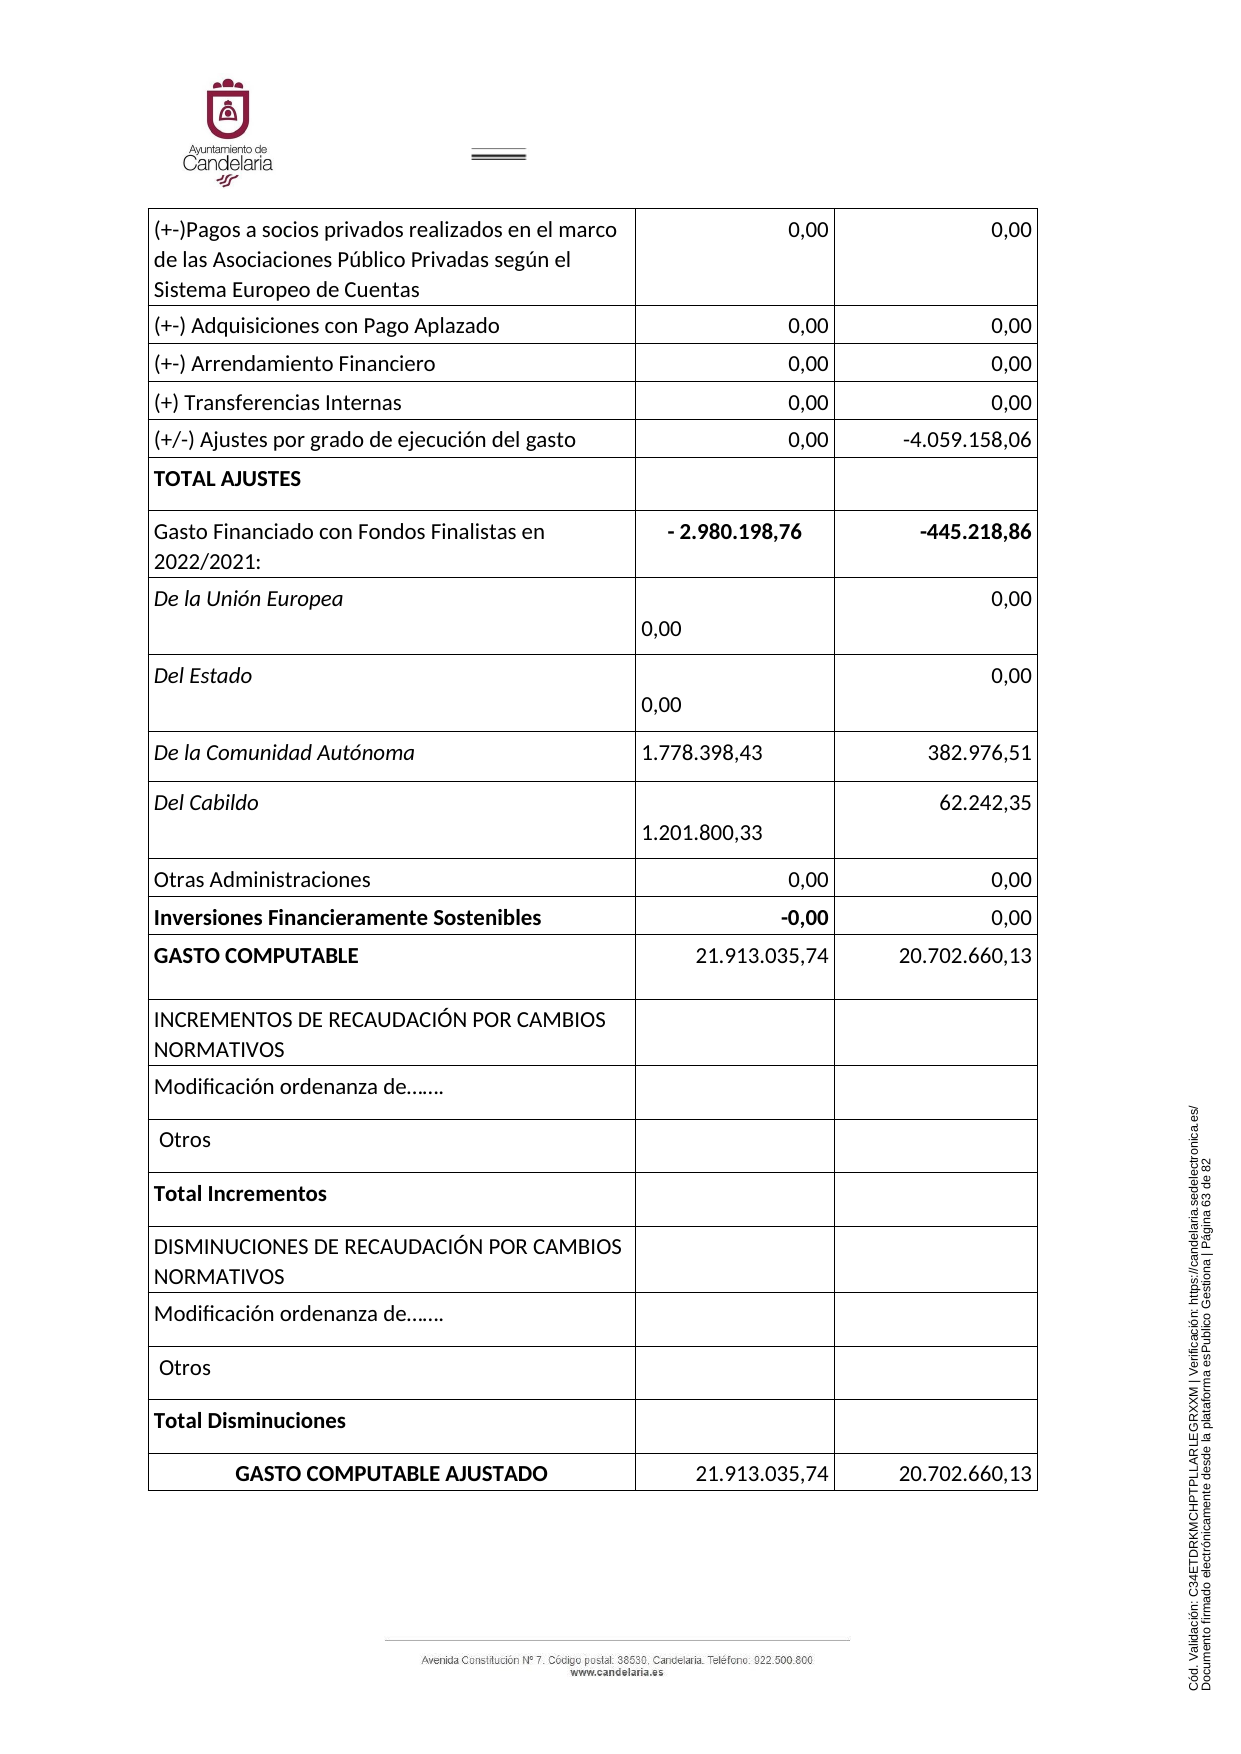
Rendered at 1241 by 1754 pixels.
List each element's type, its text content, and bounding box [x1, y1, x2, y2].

table_cell 1.778.398,43 [636, 732, 834, 781]
table_cell 0,00 [636, 209, 834, 305]
table_cell Modificación ordenanza de……. [149, 1293, 635, 1346]
table_cell 0,00 [835, 209, 1037, 305]
table_cell [636, 1066, 834, 1119]
table_cell 20.702.660,13 [835, 935, 1037, 998]
table_cell Modificación ordenanza de……. [149, 1066, 635, 1119]
table_cell [636, 1120, 834, 1172]
table_cell [835, 1227, 1037, 1292]
table_cell Del Estado [149, 655, 635, 731]
table_cell 62.242,35 [835, 782, 1037, 858]
table_cell 0,00 [835, 859, 1037, 896]
table_cell 0,00 [636, 420, 834, 457]
table_cell Otras Administraciones [149, 859, 635, 896]
table_cell -0,00 [636, 897, 834, 934]
table_cell TOTAL AJUSTES [149, 458, 635, 510]
table_cell (+-) Arrendamiento Financiero [149, 344, 635, 381]
table_cell -4.059.158,06 [835, 420, 1037, 457]
table_cell [835, 1000, 1037, 1065]
table_cell 0,00 [636, 578, 834, 654]
table_cell GASTO COMPUTABLE [149, 935, 635, 998]
table_cell [835, 1066, 1037, 1119]
table_cell De la Unión Europea [149, 578, 635, 654]
table_cell 0,00 [835, 897, 1037, 934]
table_cell 0,00 [636, 859, 834, 896]
table_cell 21.913.035,74 [636, 935, 834, 998]
table_cell [636, 1173, 834, 1226]
table_cell 1.201.800,33 [636, 782, 834, 858]
table_cell [835, 1173, 1037, 1226]
table_cell Otros [149, 1347, 635, 1399]
table_cell 382.976,51 [835, 732, 1037, 781]
table_cell Gasto Financiado con Fondos Finalistas en 2022/2021: [149, 511, 635, 577]
table_cell -445.218,86 [835, 511, 1037, 577]
table_cell (+-) Adquisiciones con Pago Aplazado [149, 306, 635, 343]
table_cell [835, 1347, 1037, 1399]
table_cell [636, 1000, 834, 1065]
table_cell (+) Transferencias Internas [149, 382, 635, 419]
table_cell De la Comunidad Autónoma [149, 732, 635, 781]
table_cell 0,00 [636, 655, 834, 731]
table_cell DISMINUCIONES DE RECAUDACIÓN POR CAMBIOS NORMATIVOS [149, 1227, 635, 1292]
table_cell Otros [149, 1120, 635, 1172]
table_cell 0,00 [636, 306, 834, 343]
table_cell Del Cabildo [149, 782, 635, 858]
table_cell [636, 1400, 834, 1452]
table_cell - 2.980.198,76 [636, 511, 834, 577]
table_cell [835, 1293, 1037, 1346]
table_cell 20.702.660,13 [835, 1454, 1037, 1490]
table_cell [636, 1227, 834, 1292]
table_cell [835, 1120, 1037, 1172]
table_cell Total Disminuciones [149, 1400, 635, 1452]
table_cell [636, 458, 834, 510]
table_cell (+/-) Ajustes por grado de ejecución del gasto [149, 420, 635, 457]
table_cell 0,00 [835, 578, 1037, 654]
table_cell Total Incrementos [149, 1173, 635, 1226]
table_cell (+-)Pagos a socios privados realizados en el marco de las Asociaciones Público Privadas según el Sistema Europeo de Cuentas [149, 209, 635, 305]
table_cell 0,00 [835, 306, 1037, 343]
table_cell [636, 1293, 834, 1346]
table_cell 0,00 [835, 382, 1037, 419]
table_cell [835, 458, 1037, 510]
table_cell 0,00 [636, 382, 834, 419]
table_cell 0,00 [835, 344, 1037, 381]
table_cell [835, 1400, 1037, 1452]
table_cell 0,00 [835, 655, 1037, 731]
table_cell 0,00 [636, 344, 834, 381]
table_cell Inversiones Financieramente Sostenibles [149, 897, 635, 934]
table_cell 21.913.035,74 [636, 1454, 834, 1490]
table_cell [636, 1347, 834, 1399]
table_cell GASTO COMPUTABLE AJUSTADO [149, 1454, 635, 1490]
table_cell INCREMENTOS DE RECAUDACIÓN POR CAMBIOS NORMATIVOS [149, 1000, 635, 1065]
